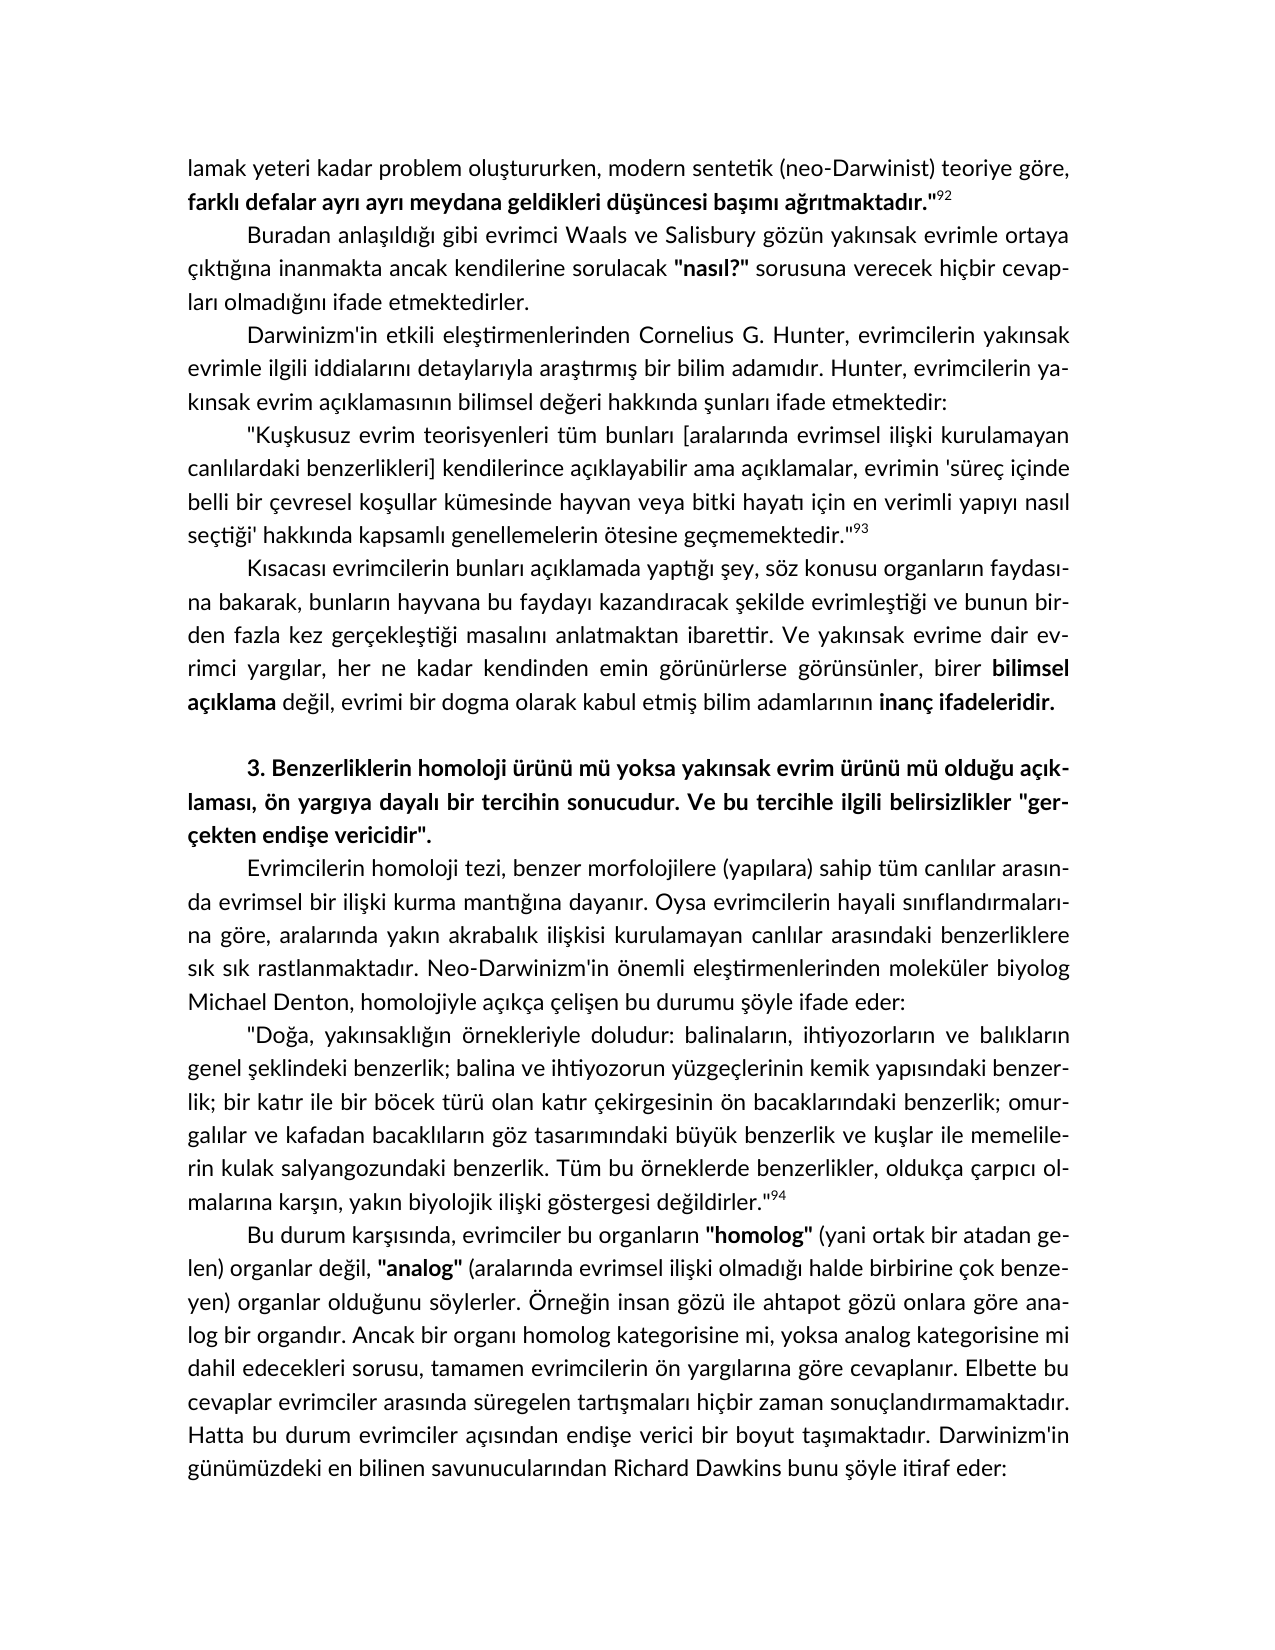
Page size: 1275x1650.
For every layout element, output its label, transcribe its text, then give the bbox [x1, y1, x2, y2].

text Bu­ra­dan an­la­şıl­dı­ğı gi­bi ev­rim­ci Wa­als ve Sa­lis­bury gö­zün ya­kın­sak ev­rim­le or­ta­ya çık­tı­ğı­na inan­mak­ta an­cak ken­di­le­ri­ne so­ru­la­cak "na­sıl?" so­ru­su­na ve­re­cek hiç­bir ce­vap­la­rı ol­ma­dı­ğı­nı ifa­de et­mek­te­dir­ler. [187, 217, 1070, 317]
text "Kuş­ku­suz ev­rim teo­ris­yen­le­ri tüm bun­la­rı [ara­la­rın­da ev­rim­sel iliş­ki ku­ru­la­ma­yan can­lı­lar­da­ki ben­zer­lik­le­ri] ken­di­le­rin­ce açık­la­ya­bi­lir ama açık­la­ma­lar, ev­ri­min 'sü­reç için­de bel­li bir çev­re­sel ko­şul­lar kü­me­sin­de hay­van ve­ya bit­ki ha­ya­tı için en ve­rim­li ya­pı­yı na­sıl seç­ti­ği' hak­kın­da kap­sam­lı ge­nel­le­me­le­rin öte­si­ne geç­me­mek­te­dir."93 [187, 417, 1070, 550]
text la­mak ye­te­ri ka­dar prob­lem oluş­tu­rur­ken, mo­dern sen­te­tik (ne­o-Dar­wi­nist) te­ori­ye gö­re, fark­lı de­fa­lar ay­rı ay­rı mey­da­na gel­dik­le­ri dü­şün­ce­si ba­şı­mı ağ­rıt­mak­ta­dır."92 [187, 150, 1070, 217]
text Bu du­rum kar­şı­sın­da, ev­rim­ci­ler bu or­gan­la­rın "ho­mo­log" (ya­ni or­tak bir ata­dan ge­len) or­gan­lar de­ğil, "ana­log" (ara­la­rın­da ev­rim­sel iliş­ki ol­ma­dı­ğı hal­de bir­bi­ri­ne çok ben­ze­yen) or­gan­lar ol­du­ğu­nu söy­ler­ler. Ör­ne­ğin in­san gö­zü ile ah­ta­pot gö­zü on­la­ra gö­re ana­log bir or­gan­dır. An­cak bir or­ga­nı ho­mo­log ka­te­go­ri­si­ne mi, yok­sa ana­log ka­te­go­ri­si­ne mi da­hil ede­cek­le­ri so­ru­su, ta­ma­men ev­rim­ci­le­rin ön yar­gı­la­rı­na gö­re ce­vap­la­nır. El­bet­te bu ce­vap­lar ev­rim­ci­ler ara­sın­da sü­re­ge­len tar­tış­ma­la­rı hiç­bir za­man so­nuç­lan­dır­ma­mak­ta­dır. Hat­ta bu du­rum ev­rim­ci­ler açı­sın­dan en­di­şe ve­ri­ci bir bo­yut ta­şı­mak­ta­dır. Dar­wi­nizm'in gü­nü­müz­de­ki en bi­li­nen sa­vu­nu­cu­la­rın­dan Ric­hard Daw­kins bu­nu şöy­le iti­raf eder: [187, 1217, 1070, 1483]
text Dar­wi­nizm'in et­ki­li eleş­tir­men­le­rin­den Cor­ne­li­us G. Hun­ter, ev­rim­ci­le­rin ya­kın­sak ev­rim­le il­gi­li id­di­ala­rı­nı de­tay­la­rıy­la araş­tır­mış bir bi­lim ada­mı­dır. Hun­ter, ev­rim­ci­le­rin ya­kın­sak ev­rim açık­la­ma­sı­nın bi­lim­sel de­ğe­ri hak­kın­da şun­la­rı ifa­de et­mek­te­dir: [187, 317, 1070, 417]
text Ev­rim­ci­le­rin ho­mo­lo­ji te­zi, ben­zer mor­fo­lo­ji­le­re (ya­pı­la­ra) sa­hip tüm can­lı­lar ara­sın­da ev­rim­sel bir iliş­ki kur­ma man­tı­ğı­na da­ya­nır. Oy­sa ev­rim­ci­le­rin ha­ya­li sı­nıf­lan­dır­ma­la­rı­na gö­re, ara­la­rın­da ya­kın ak­ra­ba­lık iliş­ki­si ku­ru­la­ma­yan can­lı­lar ara­sın­da­ki ben­zer­lik­le­re sık sık rast­lan­mak­ta­dır. Ne­o-Dar­wi­nizm'in önem­li eleş­tir­men­le­rin­den mo­le­kü­ler bi­yo­log Mic­ha­el Den­ton, ho­mo­lo­jiy­le açık­ça çe­li­şen bu du­ru­mu şöy­le ifa­de eder: [187, 850, 1070, 1017]
text Kı­sa­ca­sı ev­rim­ci­le­rin bun­la­rı açık­la­ma­da yap­tı­ğı şey, söz ko­nu­su or­gan­la­rın fay­da­sı­na ba­ka­rak, bun­la­rın hay­va­na bu fay­da­yı ka­zan­dı­ra­cak şe­kil­de ev­rim­leş­ti­ği ve bu­nun bir­den faz­la kez ger­çek­leş­ti­ği ma­sa­lı­nı an­lat­mak­tan iba­ret­tir. Ve ya­kın­sak ev­ri­me da­ir ev­rim­ci yar­gı­lar, her ne ka­dar ken­din­den emin gö­rü­nür­ler­se gö­rün­sün­ler, bi­rer bi­lim­sel açık­la­ma de­ğil, ev­ri­mi bir dog­ma ola­rak ka­bul et­miş bi­lim adam­la­rı­nın inanç ifa­de­le­ri­dir. [187, 550, 1070, 717]
text "Do­ğa, ya­kın­sak­lı­ğın ör­nek­le­riy­le do­lu­dur: ba­li­na­la­rın, ih­ti­yo­zor­la­rın ve ba­lık­la­rın ge­nel şek­lin­de­ki ben­zer­lik; ba­li­na ve ih­ti­yo­zo­run yüz­geç­le­ri­nin ke­mik ya­pı­sın­da­ki ben­zer­lik; bir ka­tır ile bir bö­cek tü­rü olan ka­tır çe­kir­ge­si­nin ön ba­cak­la­rın­da­ki ben­zer­lik; omur­ga­lı­lar ve ka­fa­dan ba­cak­lı­la­rın göz ta­sa­rı­mın­da­ki bü­yük ben­zer­lik ve kuş­lar ile me­me­li­le­rin ku­lak sal­yan­go­zun­da­ki ben­zer­lik. Tüm bu ör­nek­ler­de ben­zer­lik­ler, ol­duk­ça çar­pı­cı ol­ma­la­rı­na kar­şın, ya­kın bi­yo­lo­jik iliş­ki gös­ter­ge­si de­ğil­dir­ler."94 [187, 1017, 1070, 1217]
text 3. Ben­zer­lik­le­rin ho­mo­lo­ji ürü­nü mü yok­sa ya­kın­sak ev­rim ürü­nü mü ol­du­ğu açık­la­ma­sı, ön yar­gı­ya da­ya­lı bir ter­ci­hin so­nu­cu­dur. Ve bu ter­cih­le il­gi­li be­lir­siz­lik­ler "ger­çek­ten en­di­şe ve­ri­ci­dir". [187, 750, 1070, 850]
